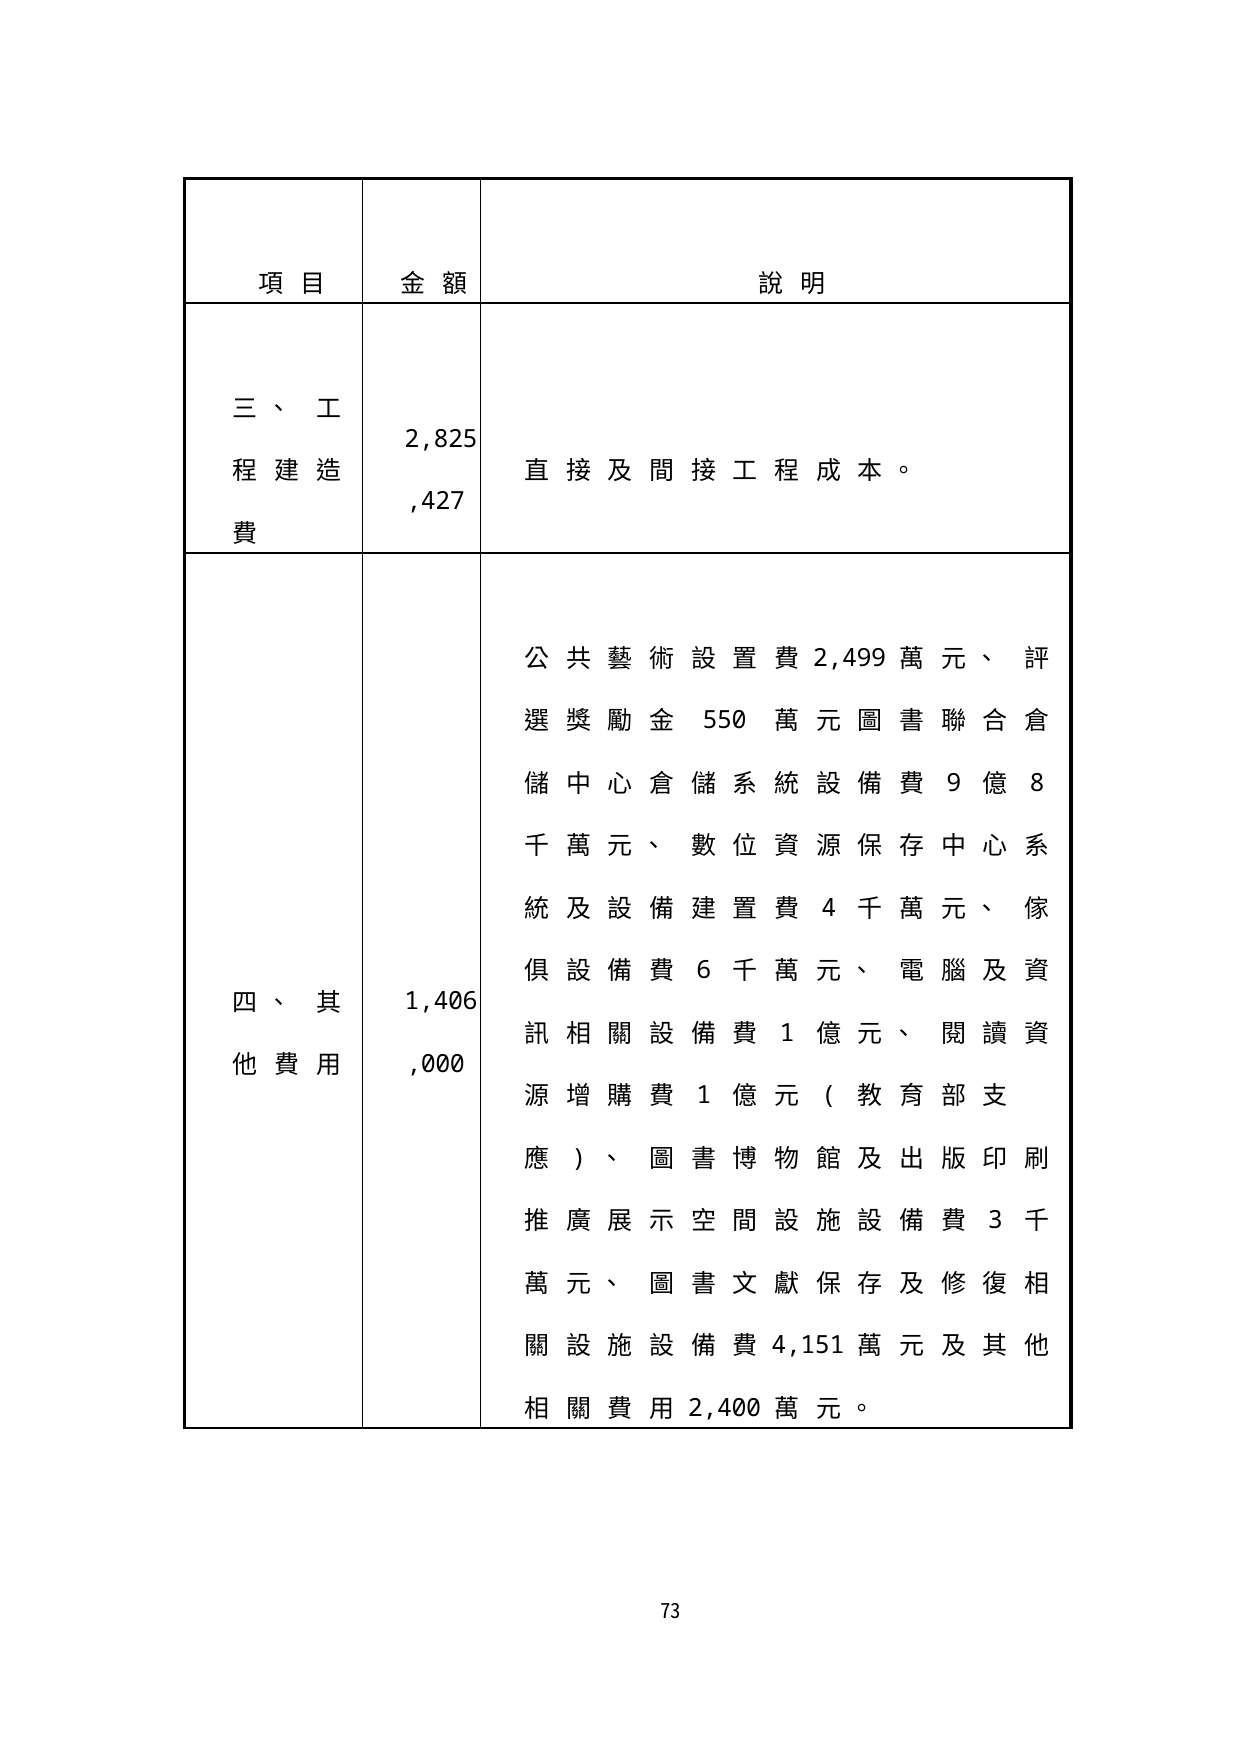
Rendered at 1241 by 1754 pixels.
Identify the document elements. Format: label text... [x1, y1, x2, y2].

table_cell 公共藝術設置費2,499萬元、評選獎勵金550萬元圖書聯合倉儲中心倉儲系統設備費9億8千萬元、數位資源保存中心系統及設備建置費4千萬元、傢俱設備費6千萬元、電腦及資訊相關設備費1億元、閱讀資源增購費1億元(教育部支應)、圖書博物館及出版印刷推廣展示空間設施設備費3千萬元、圖書文獻保存及修復相關設施設備費4,151萬元及其他相關費用2,400萬元。 [481, 554, 1069, 1427]
table_header 項目 [186, 180, 362, 302]
table_cell 直接及間接工程成本。 [481, 304, 1069, 552]
table_cell 三、工程建造費 [186, 304, 362, 552]
table_cell 1,406,000 [363, 554, 480, 1427]
table_header 說明 [481, 180, 1069, 302]
table_cell 四、其他費用 [186, 554, 362, 1427]
table_cell 2,825,427 [363, 304, 480, 552]
table_header 金額 [363, 180, 480, 302]
